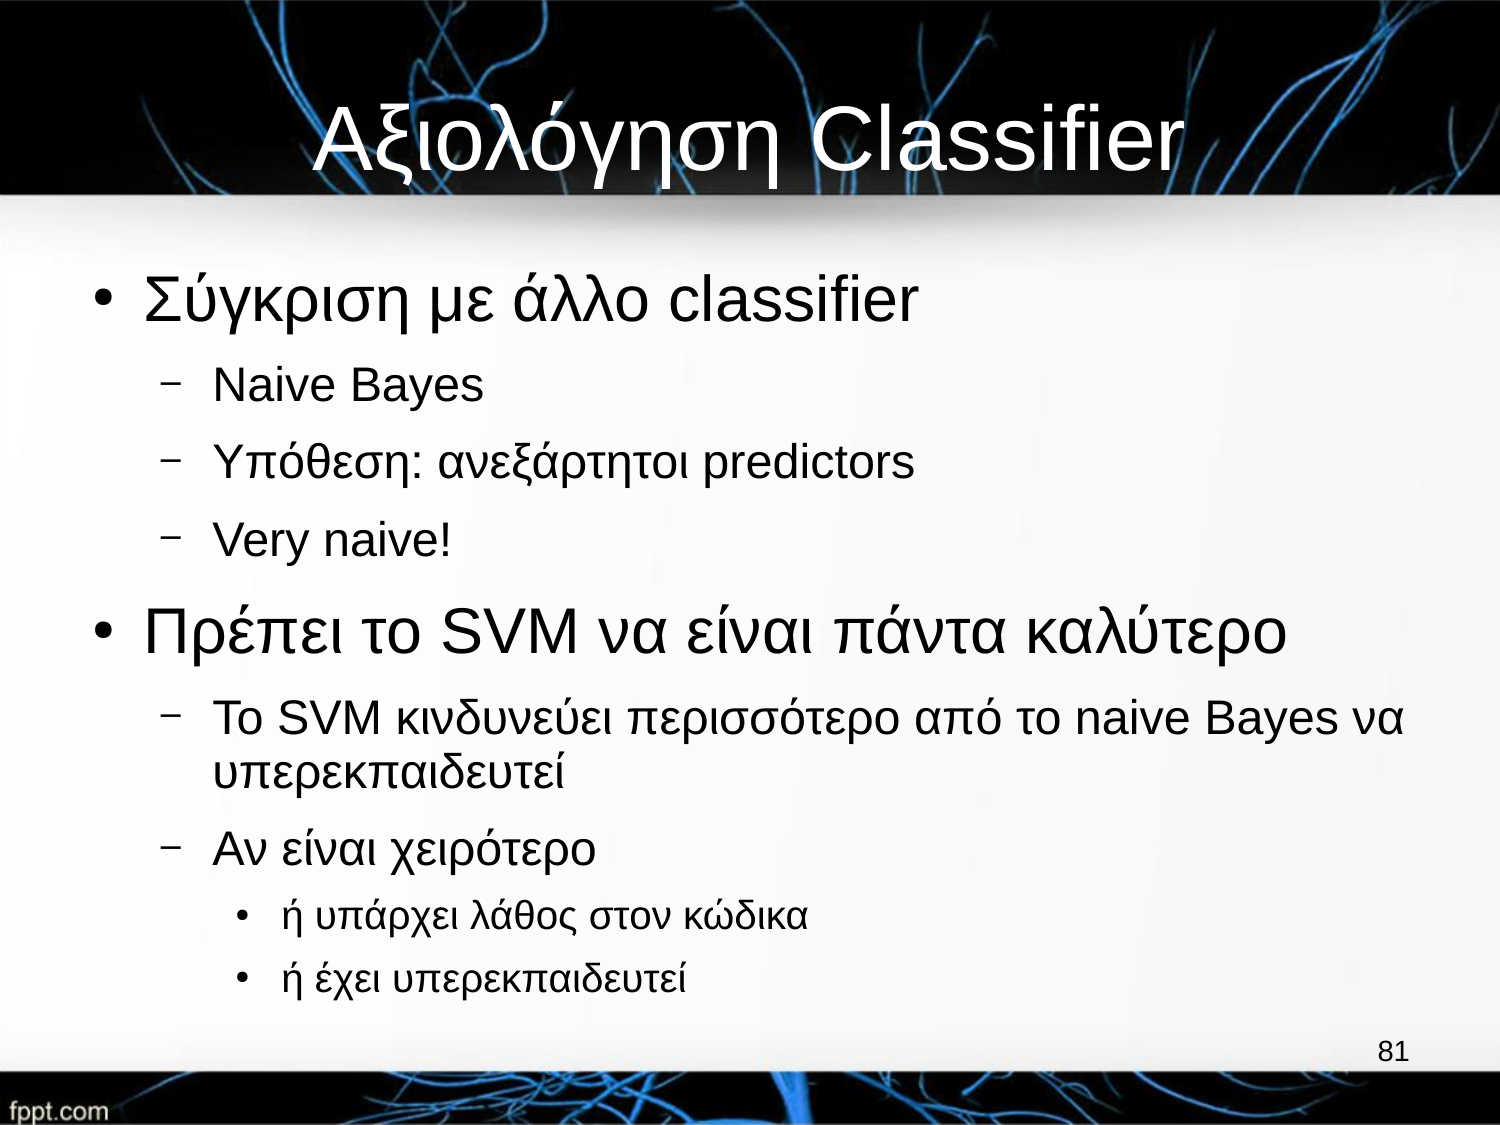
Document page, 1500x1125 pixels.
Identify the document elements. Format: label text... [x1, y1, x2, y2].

title Αξιολόγηση Classifier [75, 45, 1425, 233]
list Σύγκριση με άλλο classifier Naive Bayes Υπόθεση: ανεξάρτητοι predictors Very naive! Πρέπει το SVM να είναι πάντα καλύτερο Το SVM κινδυνεύει περισσότερο από το naive Bayes να υπερεκπαιδευτεί Αν είναι χειρότερο ή υπάρχει λάθος στον κώδικα ή έχει υπερεκπαιδευτεί [75, 262, 1425, 1005]
picture [0, 0, 1500, 1125]
